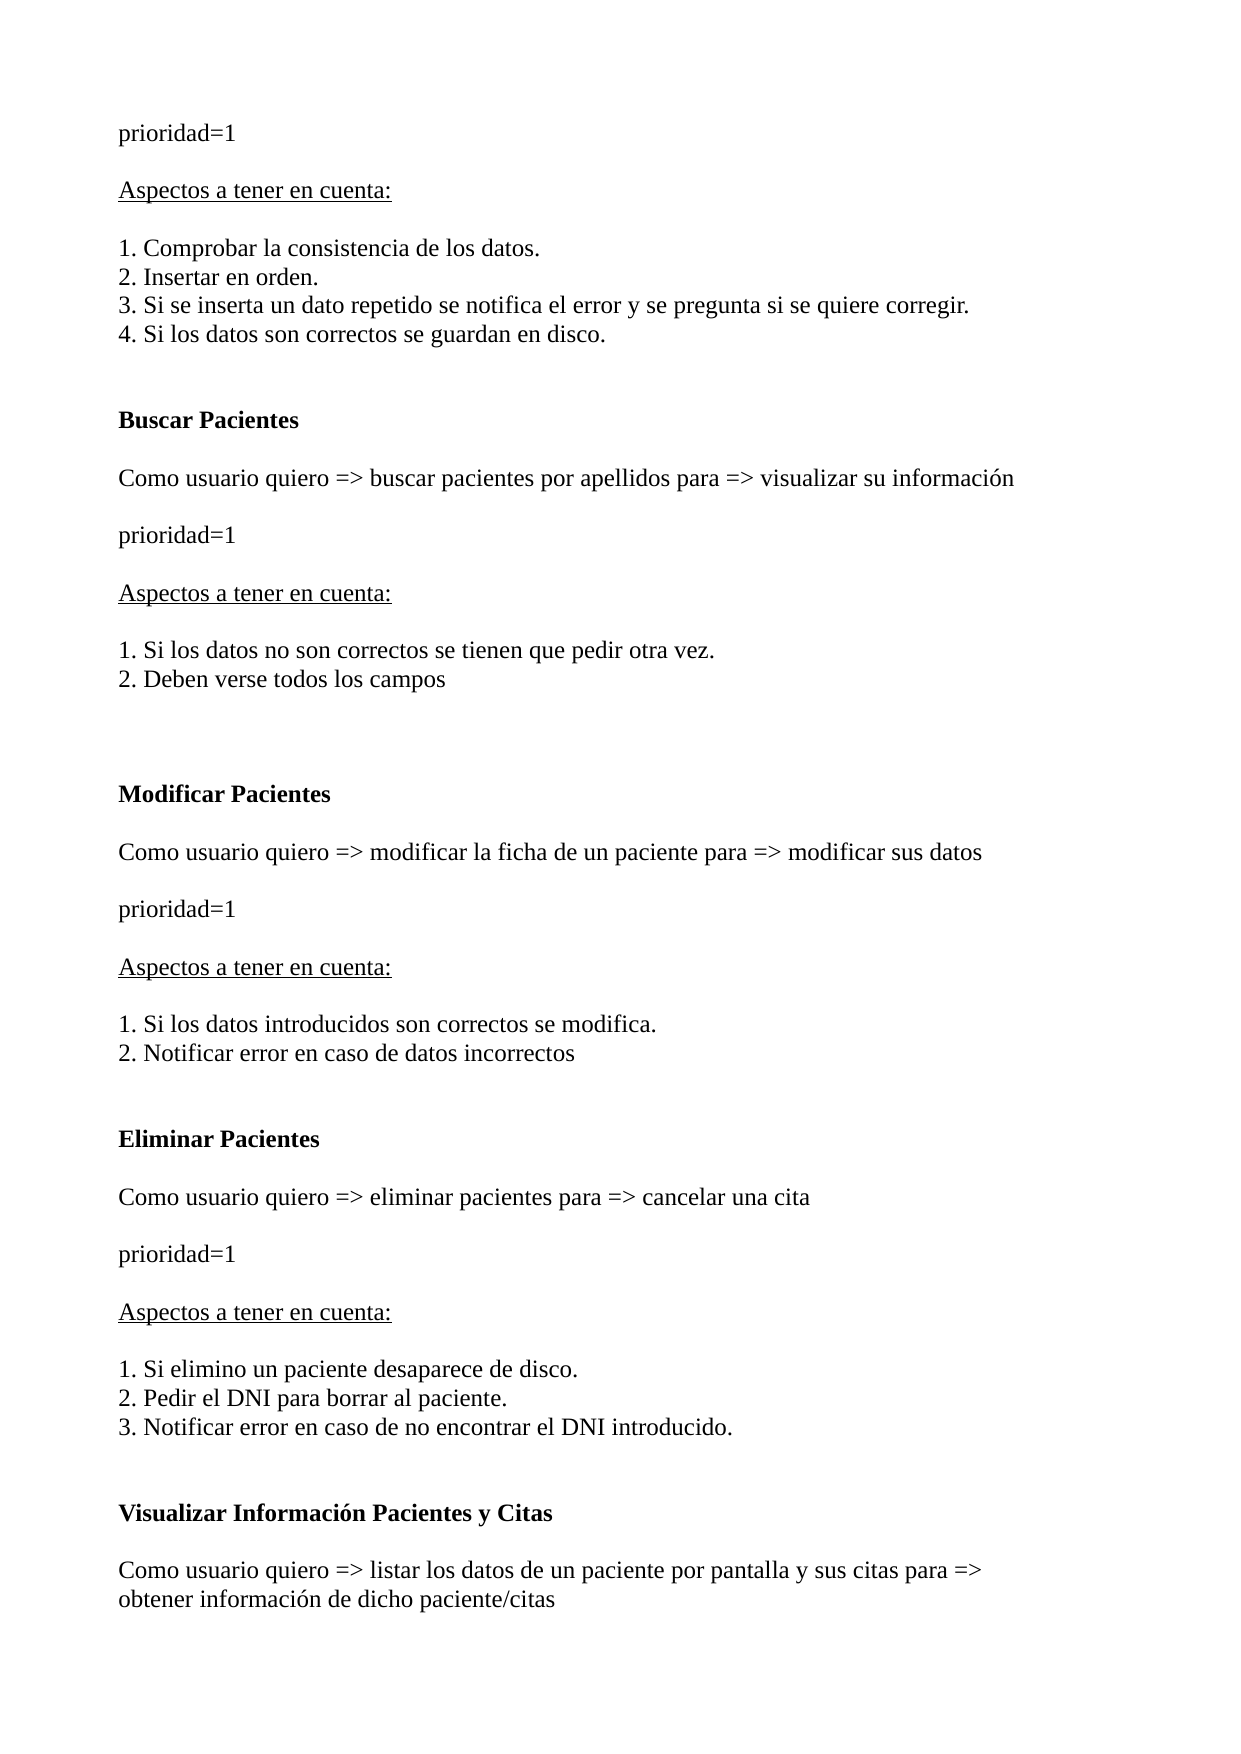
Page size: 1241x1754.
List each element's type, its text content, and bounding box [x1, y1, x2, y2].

text Aspectos a tener en cuenta: [118, 578, 1122, 607]
text 1. Comprobar la consistencia de los datos. [118, 233, 1122, 262]
text 3. Si se inserta un dato repetido se notifica el error y se pregunta si se quiere corregir. [118, 291, 1122, 319]
text prioridad=1 [118, 894, 1122, 923]
text 2. Pedir el DNI para borrar al paciente. [118, 1383, 1122, 1412]
text 1. Si elimino un paciente desaparece de disco. [118, 1354, 1122, 1383]
text Aspectos a tener en cuenta: [118, 952, 1122, 981]
text obtener información de dicho paciente/citas [118, 1584, 1122, 1613]
text Como usuario quiero => modificar la ficha de un paciente para => modificar sus datos [118, 837, 1122, 866]
text Modificar Pacientes [118, 779, 1122, 808]
text 1. Si los datos introducidos son correctos se modifica. [118, 1009, 1122, 1038]
text 1. Si los datos no son correctos se tienen que pedir otra vez. [118, 636, 1122, 664]
text Como usuario quiero => listar los datos de un paciente por pantalla y sus citas para => [118, 1556, 1122, 1584]
text Eliminar Pacientes [118, 1124, 1122, 1153]
text Aspectos a tener en cuenta: [118, 1297, 1122, 1326]
text Buscar Pacientes [118, 406, 1122, 434]
text prioridad=1 [118, 118, 1122, 147]
text 3. Notificar error en caso de no encontrar el DNI introducido. [118, 1412, 1122, 1441]
text prioridad=1 [118, 1239, 1122, 1268]
text Como usuario quiero => eliminar pacientes para => cancelar una cita [118, 1182, 1122, 1211]
text 2. Deben verse todos los campos [118, 664, 1122, 693]
text 2. Insertar en orden. [118, 262, 1122, 291]
text 2. Notificar error en caso de datos incorrectos [118, 1038, 1122, 1067]
text Visualizar Información Pacientes y Citas [118, 1498, 1122, 1527]
text prioridad=1 [118, 521, 1122, 549]
text Como usuario quiero => buscar pacientes por apellidos para => visualizar su información [118, 463, 1122, 492]
text Aspectos a tener en cuenta: [118, 176, 1122, 204]
text 4. Si los datos son correctos se guardan en disco. [118, 319, 1122, 348]
